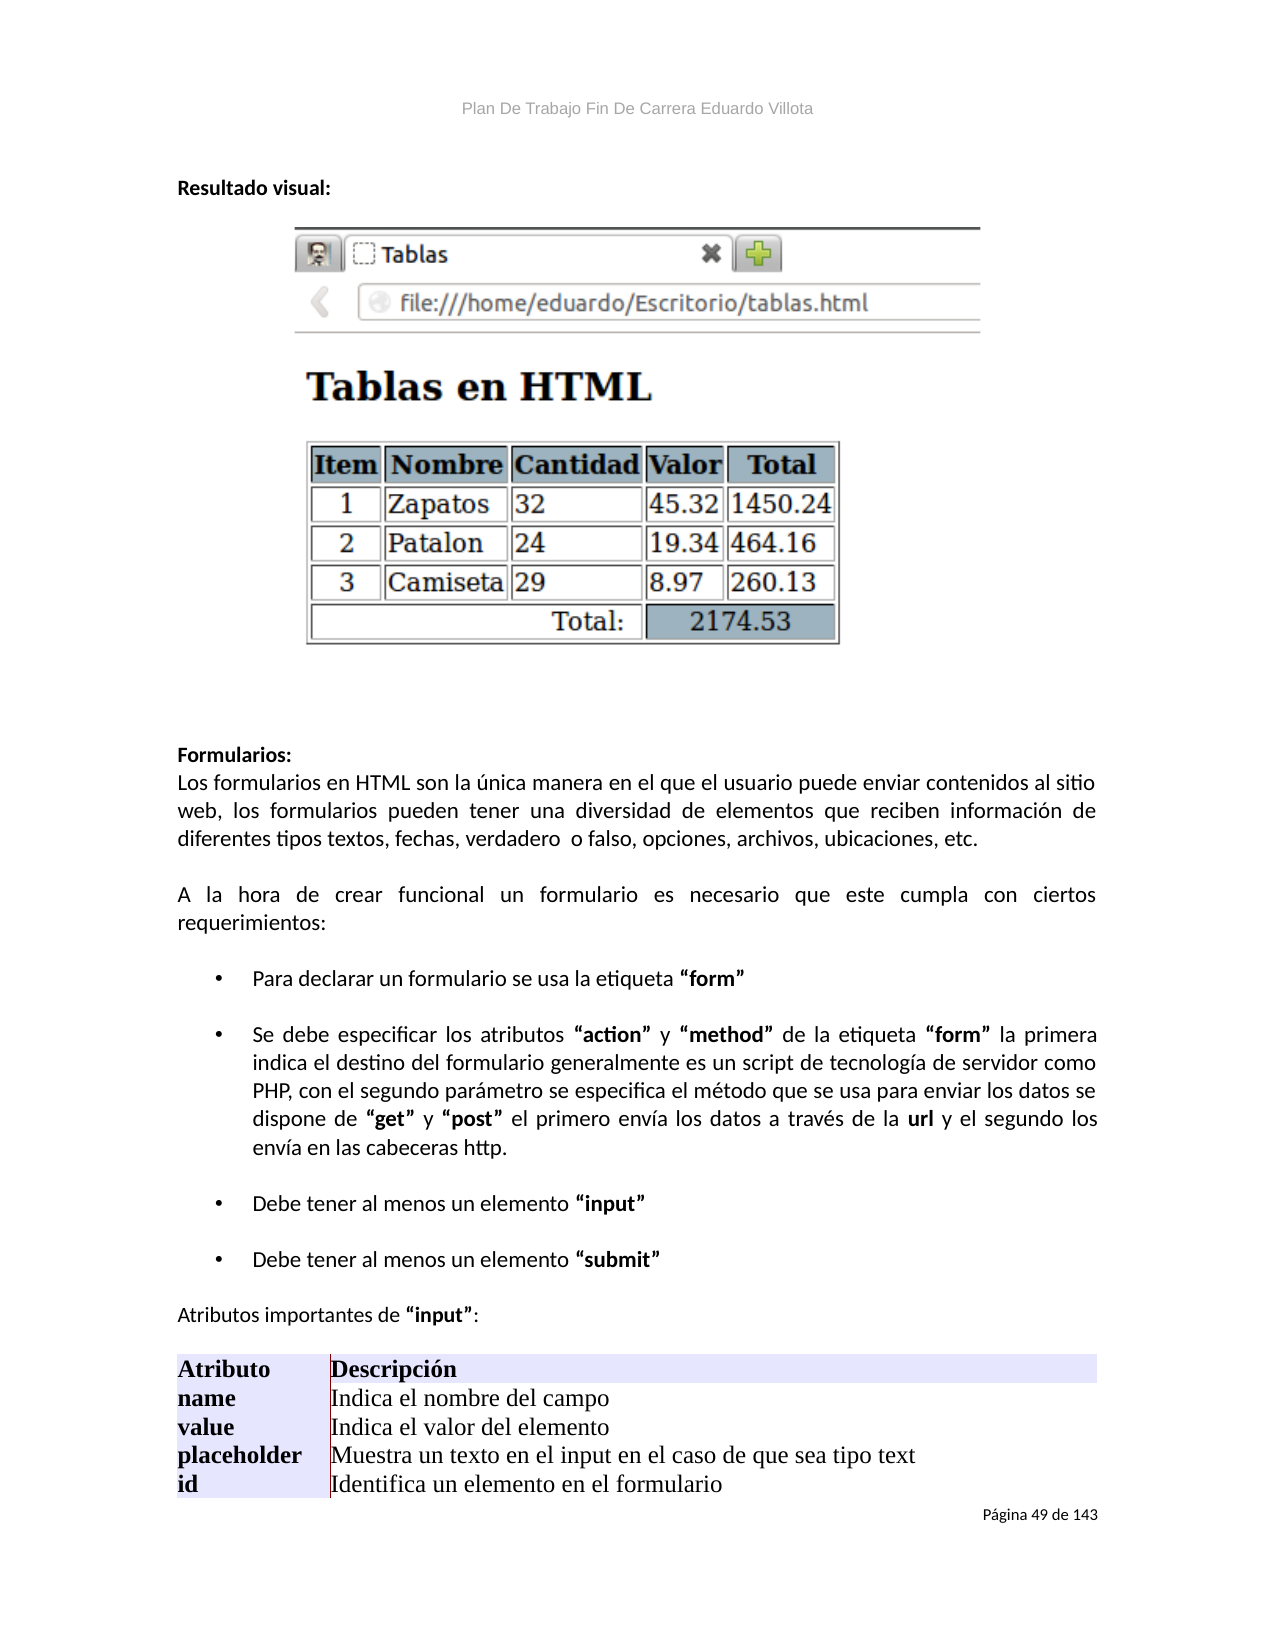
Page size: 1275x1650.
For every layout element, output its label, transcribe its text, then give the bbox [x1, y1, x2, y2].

text Atributos importantes de “input”: [177, 1301, 1098, 1327]
table_cell Indica el valor del elemento [331, 1412, 1097, 1440]
table_cell placeholder [177, 1440, 330, 1469]
table_cell name [177, 1383, 330, 1412]
list Debe tener al menos un elemento “input” [215, 1189, 1098, 1217]
table_cell Muestra un texto en el input en el caso de que sea tipo text [331, 1440, 1097, 1469]
text Resultado visual: [177, 174, 1098, 201]
table_cell id [177, 1469, 330, 1498]
text Formularios: [177, 742, 1098, 768]
table_cell Identifica un elemento en el formulario [331, 1469, 1097, 1498]
picture [294, 227, 981, 687]
list Para declarar un formulario se usa la etiqueta “form” [215, 964, 1098, 992]
table_header Atributo [177, 1354, 330, 1383]
list Se debe especificar los atributos “action” y “method” de la etiqueta “form” la primera indica el destino del formulario generalmente es un script de tecnología de servidor como PHP, con el segundo parámetro se especifica el método que se usa para enviar los datos se dispone de “get” y “post” el primero envía los datos a través de la url y el segundo los envía en las cabeceras http. [215, 1021, 1098, 1161]
list Debe tener al menos un elemento “submit” [215, 1245, 1098, 1273]
text A la hora de crear funcional un formulario es necesario que este cumpla con ciertos requerimientos: [177, 880, 1098, 936]
table_cell Indica el nombre del campo [331, 1383, 1097, 1412]
table_cell value [177, 1412, 330, 1440]
text Los formularios en HTML son la única manera en el que el usuario puede enviar contenidos al sitio web, los formularios pueden tener una diversidad de elementos que reciben información de diferentes tipos textos, fechas, verdadero o falso, opciones, archivos, ubicaciones, etc. [177, 768, 1098, 852]
table_header Descripción [331, 1354, 1097, 1383]
